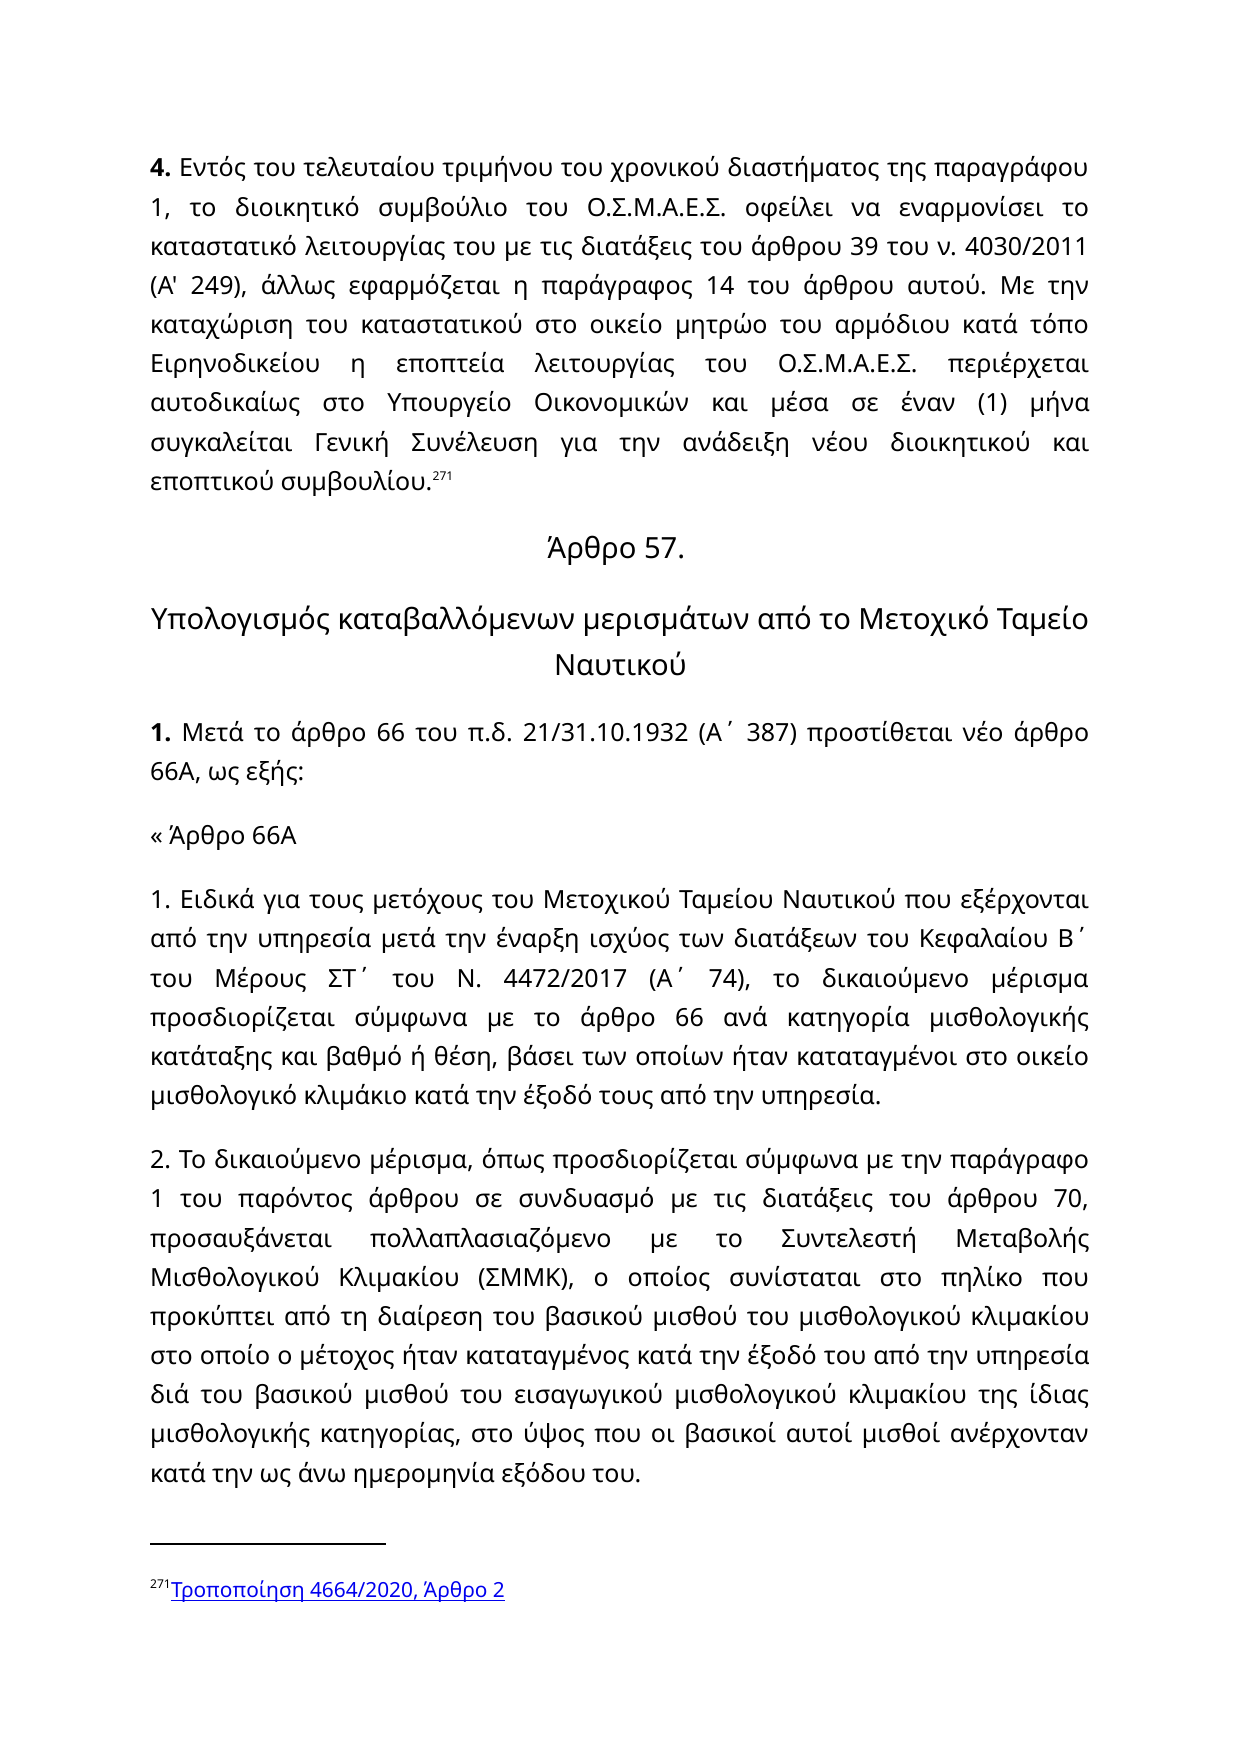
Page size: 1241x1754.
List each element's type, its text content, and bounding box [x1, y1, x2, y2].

text Τροποποίηση 4664/2020, Άρθρο 2 [150, 1576, 1090, 1604]
text 1. Μετά το άρθρο 66 του π.δ. 21/31.10.1932 (Α΄ 387) προστίθεται νέο άρθρο 66Α, ως εξής: [150, 714, 1090, 788]
subtitle Υπολογισμός καταβαλλόμενων μερισμάτων από το Μετοχικό Ταμείο Ναυτικού [150, 598, 1090, 683]
subtitle Άρθρο 57. [150, 527, 1090, 567]
text « Άρθρο 66Α [150, 818, 1090, 852]
text 4. Εντός του τελευταίου τριμήνου του χρονικού διαστήματος της παραγράφου 1, το διοικητικό συμβούλιο του Ο.Σ.Μ.Α.Ε.Σ. οφείλει να εναρμονίσει το καταστατικό λειτουργίας του με τις διατάξεις του άρθρου 39 του ν. 4030/2011 (Α' 249), άλλως εφαρμόζεται η παράγραφος 14 του άρθρου αυτού. Με την καταχώριση του καταστατικού στο οικείο μητρώο του αρμόδιου κατά τόπο Ειρηνοδικείου η εποπτεία λειτουργίας του Ο.Σ.Μ.Α.Ε.Σ. περιέρχεται αυτοδικαίως στο Υπουργείο Οικονομικών και μέσα σε έναν (1) μήνα συγκαλείται Γενική Συνέλευση για την ανάδειξη νέου διοικητικού και εποπτικού συμβουλίου. [150, 150, 1090, 497]
text 2. Το δικαιούμενο μέρισμα, όπως προσδιορίζεται σύμφωνα με την παράγραφο 1 του παρόντος άρθρου σε συνδυασμό με τις διατάξεις του άρθρου 70, προσαυξάνεται πολλαπλασιαζόμενο με το Συντελεστή Μεταβολής Μισθολογικού Κλιμακίου (ΣΜΜΚ), ο οποίος συνίσταται στο πηλίκο που προκύπτει από τη διαίρεση του βασικού μισθού του μισθολογικού κλιμακίου στο οποίο ο μέτοχος ήταν καταταγμένος κατά την έξοδό του από την υπηρεσία διά του βασικού μισθού του εισαγωγικού μισθολογικού κλιμακίου της ίδιας μισθολογικής κατηγορίας, στο ύψος που οι βασικοί αυτοί μισθοί ανέρχονταν κατά την ως άνω ημερομηνία εξόδου του. [150, 1142, 1090, 1489]
text 1. Ειδικά για τους μετόχους του Μετοχικού Ταμείου Ναυτικού που εξέρχονται από την υπηρεσία μετά την έναρξη ισχύος των διατάξεων του Κεφαλαίου Β΄ του Μέρους ΣΤ΄ του Ν. 4472/2017 (Α΄ 74), το δικαιούμενο μέρισμα προσδιορίζεται σύμφωνα με το άρθρο 66 ανά κατηγορία μισθολογικής κατάταξης και βαθμό ή θέση, βάσει των οποίων ήταν καταταγμένοι στο οικείο μισθολογικό κλιμάκιο κατά την έξοδό τους από την υπηρεσία. [150, 882, 1090, 1112]
